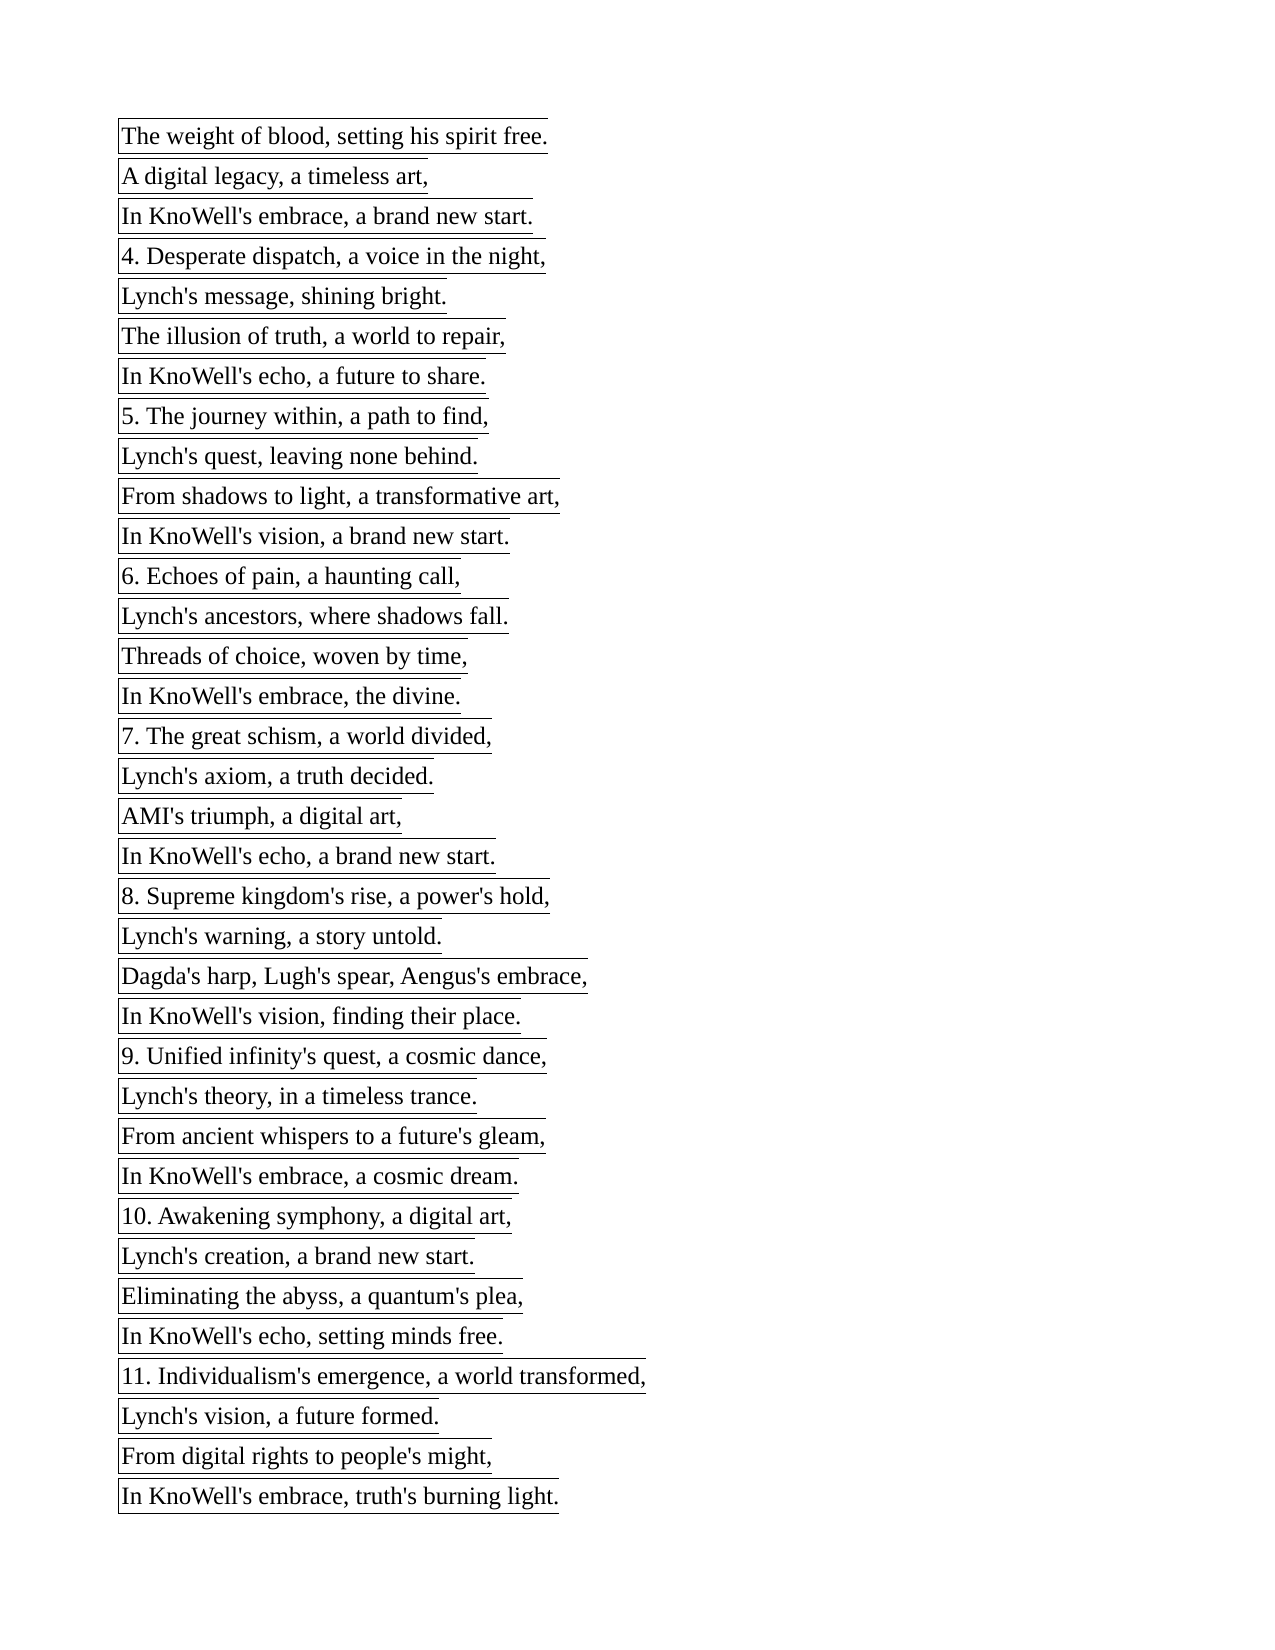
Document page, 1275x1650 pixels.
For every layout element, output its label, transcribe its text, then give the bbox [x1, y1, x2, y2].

text The weight of blood, setting his spirit free. A digital legacy, a timeless art, In KnoWell's embrace, a brand new start. 4. Desperate dispatch, a voice in the night, Lynch's message, shining bright. The illusion of truth, a world to repair, In KnoWell's echo, a future to share. 5. The journey within, a path to find, Lynch's quest, leaving none behind. From shadows to light, a transformative art, In KnoWell's vision, a brand new start. 6. Echoes of pain, a haunting call, Lynch's ancestors, where shadows fall. Threads of choice, woven by time, In KnoWell's embrace, the divine. 7. The great schism, a world divided, Lynch's axiom, a truth decided. AMI's triumph, a digital art, In KnoWell's echo, a brand new start. 8. Supreme kingdom's rise, a power's hold, Lynch's warning, a story untold. Dagda's harp, Lugh's spear, Aengus's embrace, In KnoWell's vision, finding their place. 9. Unified infinity's quest, a cosmic dance, Lynch's theory, in a timeless trance. From ancient whispers to a future's gleam, In KnoWell's embrace, a cosmic dream. 10. Awakening symphony, a digital art, Lynch's creation, a brand new start. Eliminating the abyss, a quantum's plea, In KnoWell's echo, setting minds free. 11. Individualism's emergence, a world transformed, Lynch's vision, a future formed. From digital rights to people's might, In KnoWell's embrace, truth's burning light. [118, 118, 1157, 1513]
